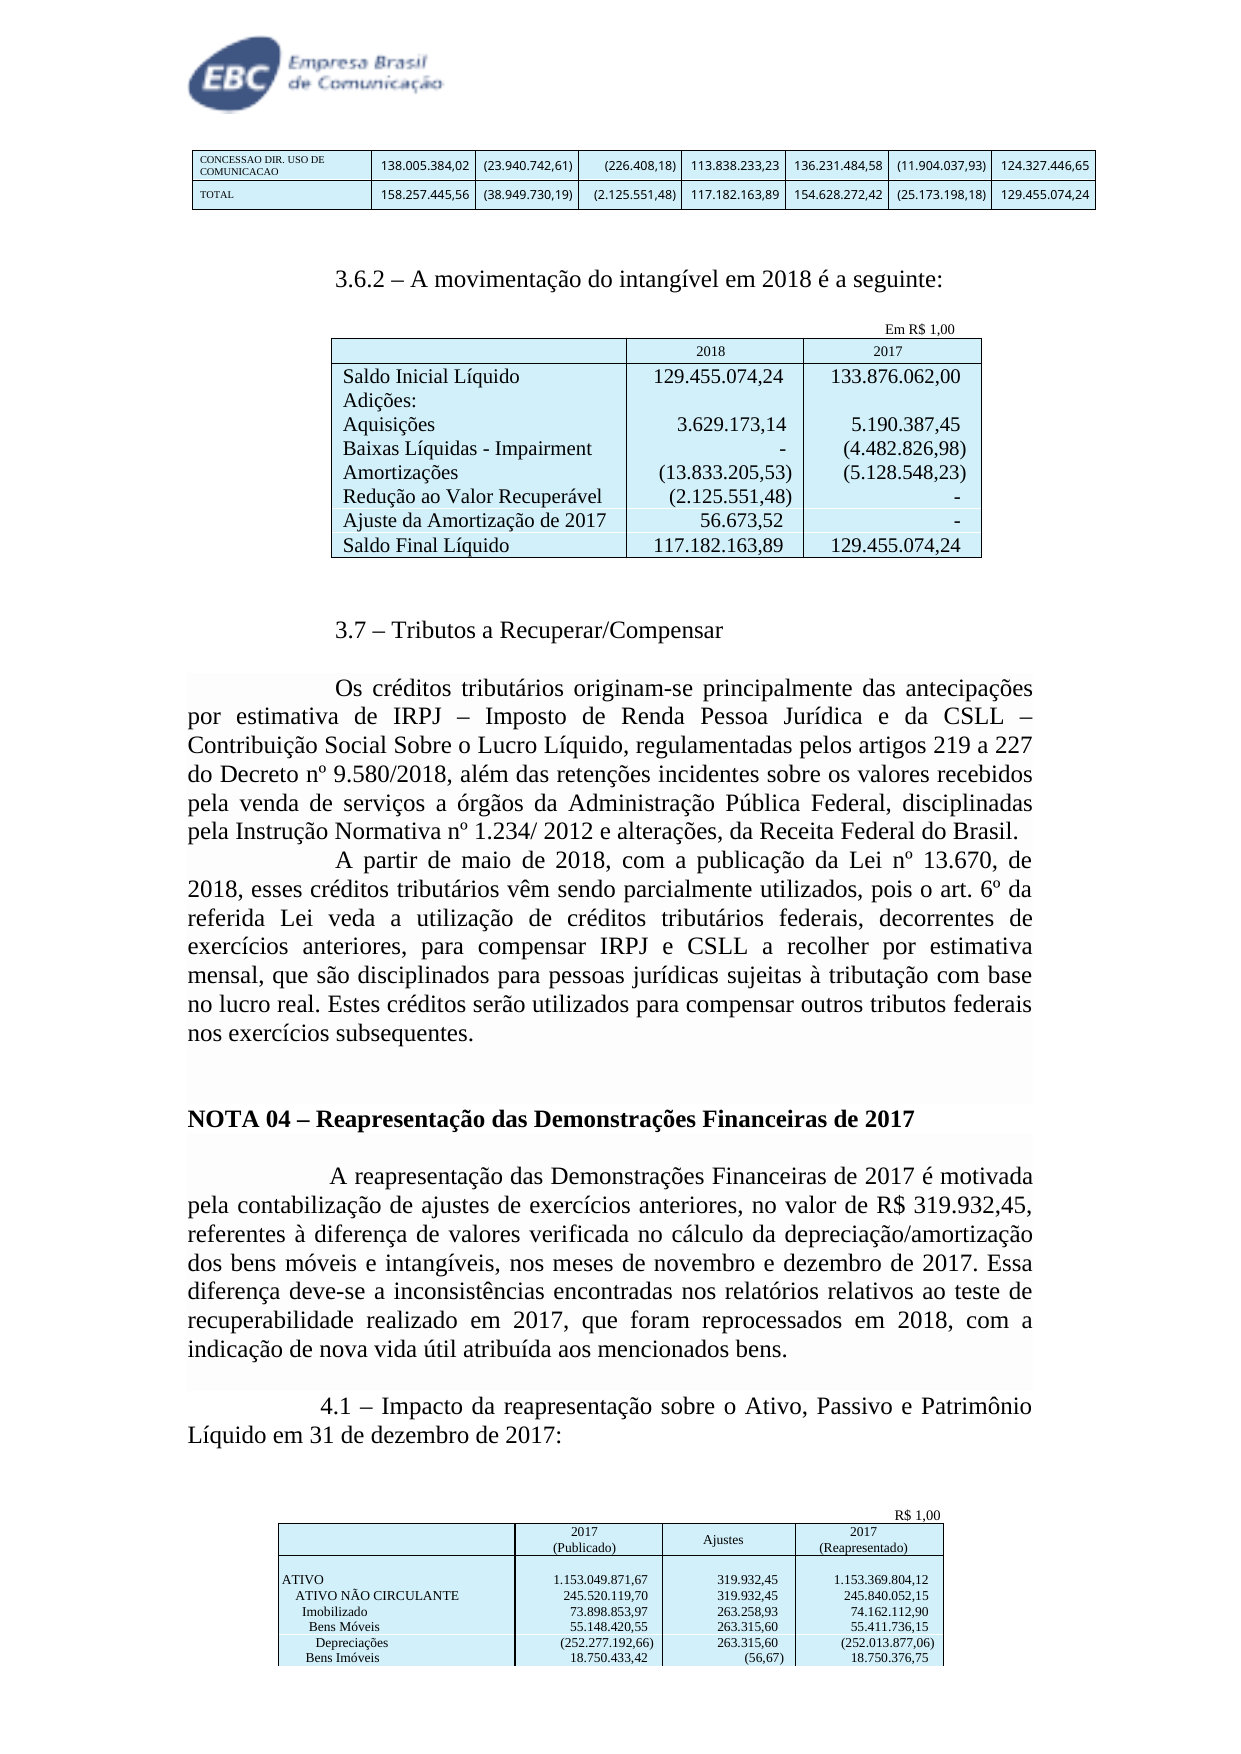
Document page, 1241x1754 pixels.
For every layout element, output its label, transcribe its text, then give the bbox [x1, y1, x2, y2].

table_cell 56.673,52 [627, 509, 803, 532]
table_cell (4.482.826,98) [804, 436, 981, 460]
table_cell 55.148.420,55 [516, 1619, 662, 1634]
table_header [332, 339, 626, 363]
table_cell (38.949.730,19) [476, 181, 578, 209]
table_cell 154.628.272,42 [786, 181, 888, 209]
table_cell 319.932,45 [663, 1572, 795, 1588]
table_header Ajustes [663, 1524, 795, 1555]
table_cell 1.153.369.804,12 [796, 1572, 943, 1588]
table_cell ATIVO [279, 1572, 514, 1588]
table_cell [663, 1556, 795, 1572]
text Os créditos tributários originam-se principalmente das antecipações por estimativa de IRPJ – Imposto de Renda Pessoa Jurídica e da CSLL – Contribuição Social Sobre o Lucro Líquido, regulamentadas pelos artigos 219 a 227 do Decreto nº 9.580/2018, além das retenções incidentes sobre os valores recebidos pela venda de serviços a órgãos da Administração Pública Federal, disciplinadas pela Instrução Normativa nº 1.234/ 2012 e alterações, da Receita Federal do Brasil. [187, 673, 1033, 845]
table_cell Saldo Inicial Líquido [332, 364, 626, 388]
table_header 2017 (Publicado) [516, 1524, 662, 1555]
table_cell CONCESSAO DIR. USO DE COMUNICACAO [193, 151, 371, 179]
table_cell (2.125.551,48) [627, 484, 803, 508]
table_header 2018 [627, 339, 803, 363]
table_cell 5.190.387,45 [804, 412, 981, 436]
text A partir de maio de 2018, com a publicação da Lei nº 13.670, de 2018, esses créditos tributários vêm sendo parcialmente utilizados, pois o art. 6º da referida Lei veda a utilização de créditos tributários federais, decorrentes de exercícios anteriores, para compensar IRPJ e CSLL a recolher por estimativa mensal, que são disciplinados para pessoas jurídicas sujeitas à tributação com base no lucro real. Estes créditos serão utilizados para compensar outros tributos federais nos exercícios subsequentes. [187, 845, 1033, 1046]
table_cell (5.128.548,23) [804, 460, 981, 484]
table_cell Saldo Final Líquido [332, 533, 626, 557]
table_cell 263.315,60 [663, 1635, 795, 1650]
text NOTA 04 – Reapresentação das Demonstrações Financeiras de 2017 [187, 1104, 1033, 1133]
text Em R$ 1,00 [187, 321, 955, 338]
table_cell Depreciações [279, 1635, 514, 1650]
table_cell 245.520.119,70 [516, 1588, 662, 1603]
table_cell Adições: [332, 388, 626, 412]
table_cell 18.750.376,75 [796, 1650, 943, 1666]
table_cell [516, 1556, 662, 1572]
table_cell 319.932,45 [663, 1588, 795, 1603]
table_cell 55.411.736,15 [796, 1619, 943, 1634]
table_cell Ajuste da Amortização de 2017 [332, 509, 626, 532]
table_cell Aquisições [332, 412, 626, 436]
table_cell 133.876.062,00 [804, 364, 981, 388]
table_cell - [804, 484, 981, 508]
table_cell 138.005.384,02 [372, 151, 475, 179]
table_cell 113.838.233,23 [682, 151, 785, 179]
table_cell 74.162.112,90 [796, 1603, 943, 1619]
table_cell Imobilizado [279, 1603, 514, 1619]
table_cell Redução ao Valor Recuperável [332, 484, 626, 508]
table_cell [627, 388, 803, 412]
text 3.6.2 – A movimentação do intangível em 2018 é a seguinte: [187, 264, 1033, 292]
table_cell 158.257.445,56 [372, 181, 475, 209]
table_cell 129.455.074,24 [992, 181, 1095, 209]
table_cell (226.408,18) [579, 151, 681, 179]
table_cell ATIVO NÃO CIRCULANTE [279, 1588, 514, 1603]
table_cell (23.940.742,61) [476, 151, 578, 179]
table_cell 117.182.163,89 [627, 533, 803, 557]
table_cell [796, 1556, 943, 1572]
table_cell (11.904.037,93) [889, 151, 991, 179]
table_cell (13.833.205,53) [627, 460, 803, 484]
table_cell Amortizações [332, 460, 626, 484]
table_header [279, 1524, 514, 1555]
table_cell (2.125.551,48) [579, 181, 681, 209]
table_cell Bens Móveis [279, 1619, 514, 1634]
table_cell 263.315,60 [663, 1619, 795, 1634]
table_cell 73.898.853,97 [516, 1603, 662, 1619]
text 3.7 – Tributos a Recuperar/Compensar [187, 615, 1033, 644]
text R$ 1,00 [187, 1506, 940, 1523]
table_cell [279, 1556, 514, 1572]
table_cell Baixas Líquidas - Impairment [332, 436, 626, 460]
table_cell 117.182.163,89 [682, 181, 785, 209]
table_cell - [804, 509, 981, 532]
text 4.1 – Impacto da reapresentação sobre o Ativo, Passivo e Patrimônio Líquido em 31 de dezembro de 2017: [187, 1391, 1033, 1449]
table_cell - [627, 436, 803, 460]
table_cell 245.840.052,15 [796, 1588, 943, 1603]
table_cell 3.629.173,14 [627, 412, 803, 436]
table_cell Bens Imóveis [279, 1650, 514, 1666]
table_cell 129.455.074,24 [627, 364, 803, 388]
table_cell [804, 388, 981, 412]
table_cell 136.231.484,58 [786, 151, 888, 179]
table_cell (56,67) [663, 1650, 795, 1666]
table_cell 129.455.074,24 [804, 533, 981, 557]
table_cell 124.327.446,65 [992, 151, 1095, 179]
table_cell TOTAL [193, 181, 371, 209]
table_cell 18.750.433,42 [516, 1650, 662, 1666]
text A reapresentação das Demonstrações Financeiras de 2017 é motivada pela contabilização de ajustes de exercícios anteriores, no valor de R$ 319.932,45, referentes à diferença de valores verificada no cálculo da depreciação/amortização dos bens móveis e intangíveis, nos meses de novembro e dezembro de 2017. Essa diferença deve-se a inconsistências encontradas nos relatórios relativos ao teste de recuperabilidade realizado em 2017, que foram reprocessados em 2018, com a indicação de nova vida útil atribuída aos mencionados bens. [187, 1161, 1033, 1363]
table_cell 263.258,93 [663, 1603, 795, 1619]
table_cell 1.153.049.871,67 [516, 1572, 662, 1588]
table_header 2017 [804, 339, 981, 363]
table_header 2017 (Reapresentado) [796, 1524, 943, 1555]
table_cell (252.013.877,06) [796, 1635, 943, 1650]
table_cell (252.277.192,66) [516, 1635, 662, 1650]
table_cell (25.173.198,18) [889, 181, 991, 209]
